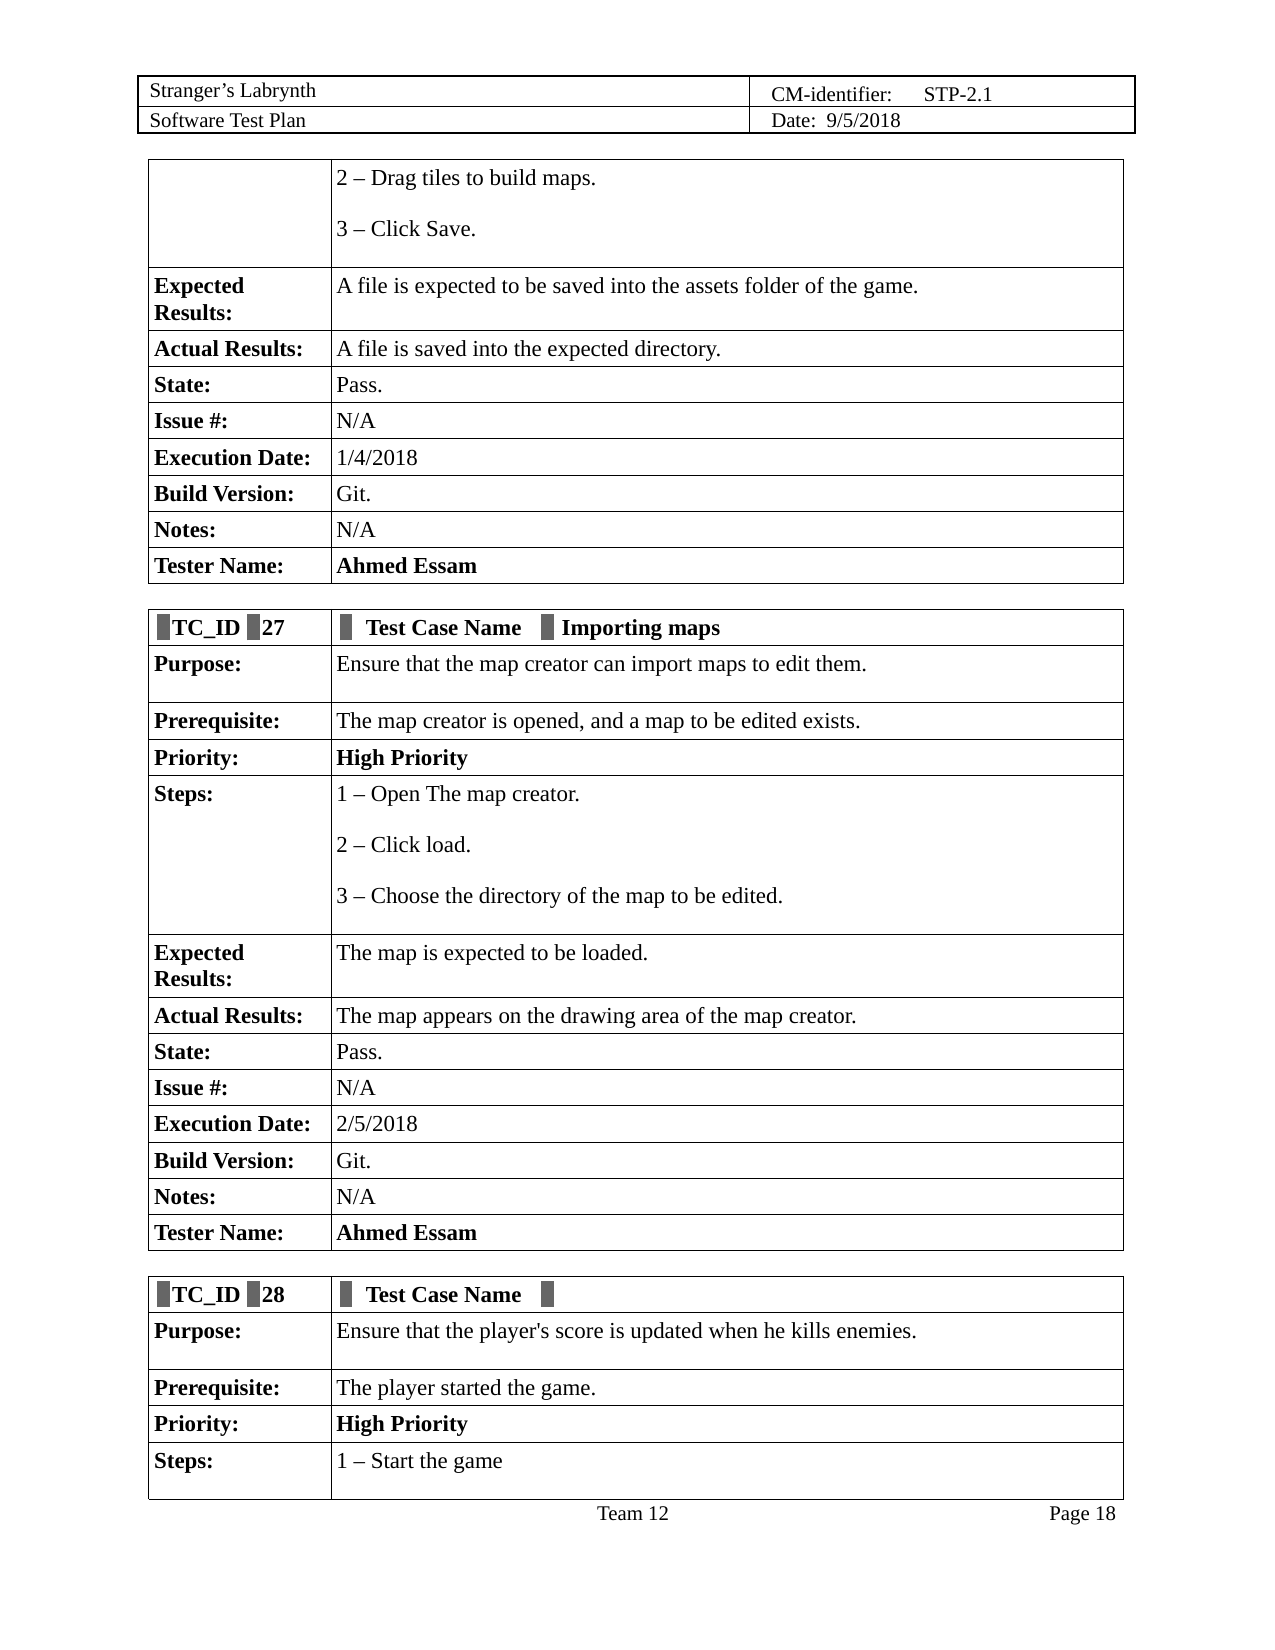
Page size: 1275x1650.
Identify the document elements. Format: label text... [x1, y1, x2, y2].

table_cell 2/5/2018 [332, 1106, 1123, 1141]
table_cell Ensure that the player's score is updated when he kills enemies. [332, 1313, 1123, 1369]
table_header Importing maps [533, 610, 1123, 645]
table_cell Prerequisite: [149, 703, 331, 738]
table_cell Purpose: [149, 1313, 331, 1369]
table_cell The map creator is opened, and a map to be edited exists. [332, 703, 1123, 738]
table_header 28 [243, 1277, 331, 1312]
table_cell Build Version: [149, 1143, 331, 1178]
table_cell 1 – Open The map creator. 2 – Click load. 3 – Choose the directory of the map to be edited. [332, 776, 1123, 934]
table_cell Build Version: [149, 476, 331, 511]
table_cell High Priority [332, 740, 1123, 775]
table_cell Steps: [149, 1443, 331, 1499]
table_header TC_ID [149, 1277, 242, 1312]
table_cell 2 – Drag tiles to build maps. 3 – Click Save. [332, 160, 1123, 267]
table_cell High Priority [332, 1406, 1123, 1442]
table_cell Pass. [332, 367, 1123, 402]
table_cell Ahmed Essam [332, 1215, 1123, 1250]
table_cell Ensure that the map creator can import maps to edit them. [332, 646, 1123, 702]
table_cell [149, 160, 331, 267]
table_cell Issue #: [149, 1070, 331, 1105]
table_cell Git. [332, 1143, 1123, 1178]
table_cell N/A [332, 1070, 1123, 1105]
table_cell State: [149, 1034, 331, 1069]
table_cell Ahmed Essam [332, 548, 1123, 583]
table_header 27 [243, 610, 331, 645]
table_cell Priority: [149, 1406, 331, 1442]
table_cell A file is saved into the expected directory. [332, 331, 1123, 366]
table_header Test Case Name [332, 1277, 533, 1312]
table_cell The map is expected to be loaded. [332, 935, 1123, 996]
table_cell The player started the game. [332, 1370, 1123, 1405]
table_cell N/A [332, 403, 1123, 438]
table_cell Git. [332, 476, 1123, 511]
table_cell Priority: [149, 740, 331, 775]
table_cell 1/4/2018 [332, 439, 1123, 474]
table_cell Actual Results: [149, 998, 331, 1033]
table_cell Steps: [149, 776, 331, 934]
table_cell N/A [332, 512, 1123, 547]
table_cell 1 – Start the game [332, 1443, 1123, 1499]
table_cell Purpose: [149, 646, 331, 702]
table_cell State: [149, 367, 331, 402]
table_cell The map appears on the drawing area of the map creator. [332, 998, 1123, 1033]
table_cell Tester Name: [149, 1215, 331, 1250]
table_cell Notes: [149, 512, 331, 547]
table_cell Issue #: [149, 403, 331, 438]
table_cell Tester Name: [149, 548, 331, 583]
table_cell A file is expected to be saved into the assets folder of the game. [332, 268, 1123, 329]
table_cell Expected Results: [149, 935, 331, 996]
table_header [533, 1277, 1123, 1312]
table_cell Notes: [149, 1179, 331, 1214]
table_cell Execution Date: [149, 439, 331, 474]
table_cell Pass. [332, 1034, 1123, 1069]
table_cell Prerequisite: [149, 1370, 331, 1405]
table_cell Expected Results: [149, 268, 331, 329]
table_cell N/A [332, 1179, 1123, 1214]
table_cell Execution Date: [149, 1106, 331, 1141]
table_header TC_ID [149, 610, 242, 645]
table_cell Actual Results: [149, 331, 331, 366]
table_header Test Case Name [332, 610, 533, 645]
